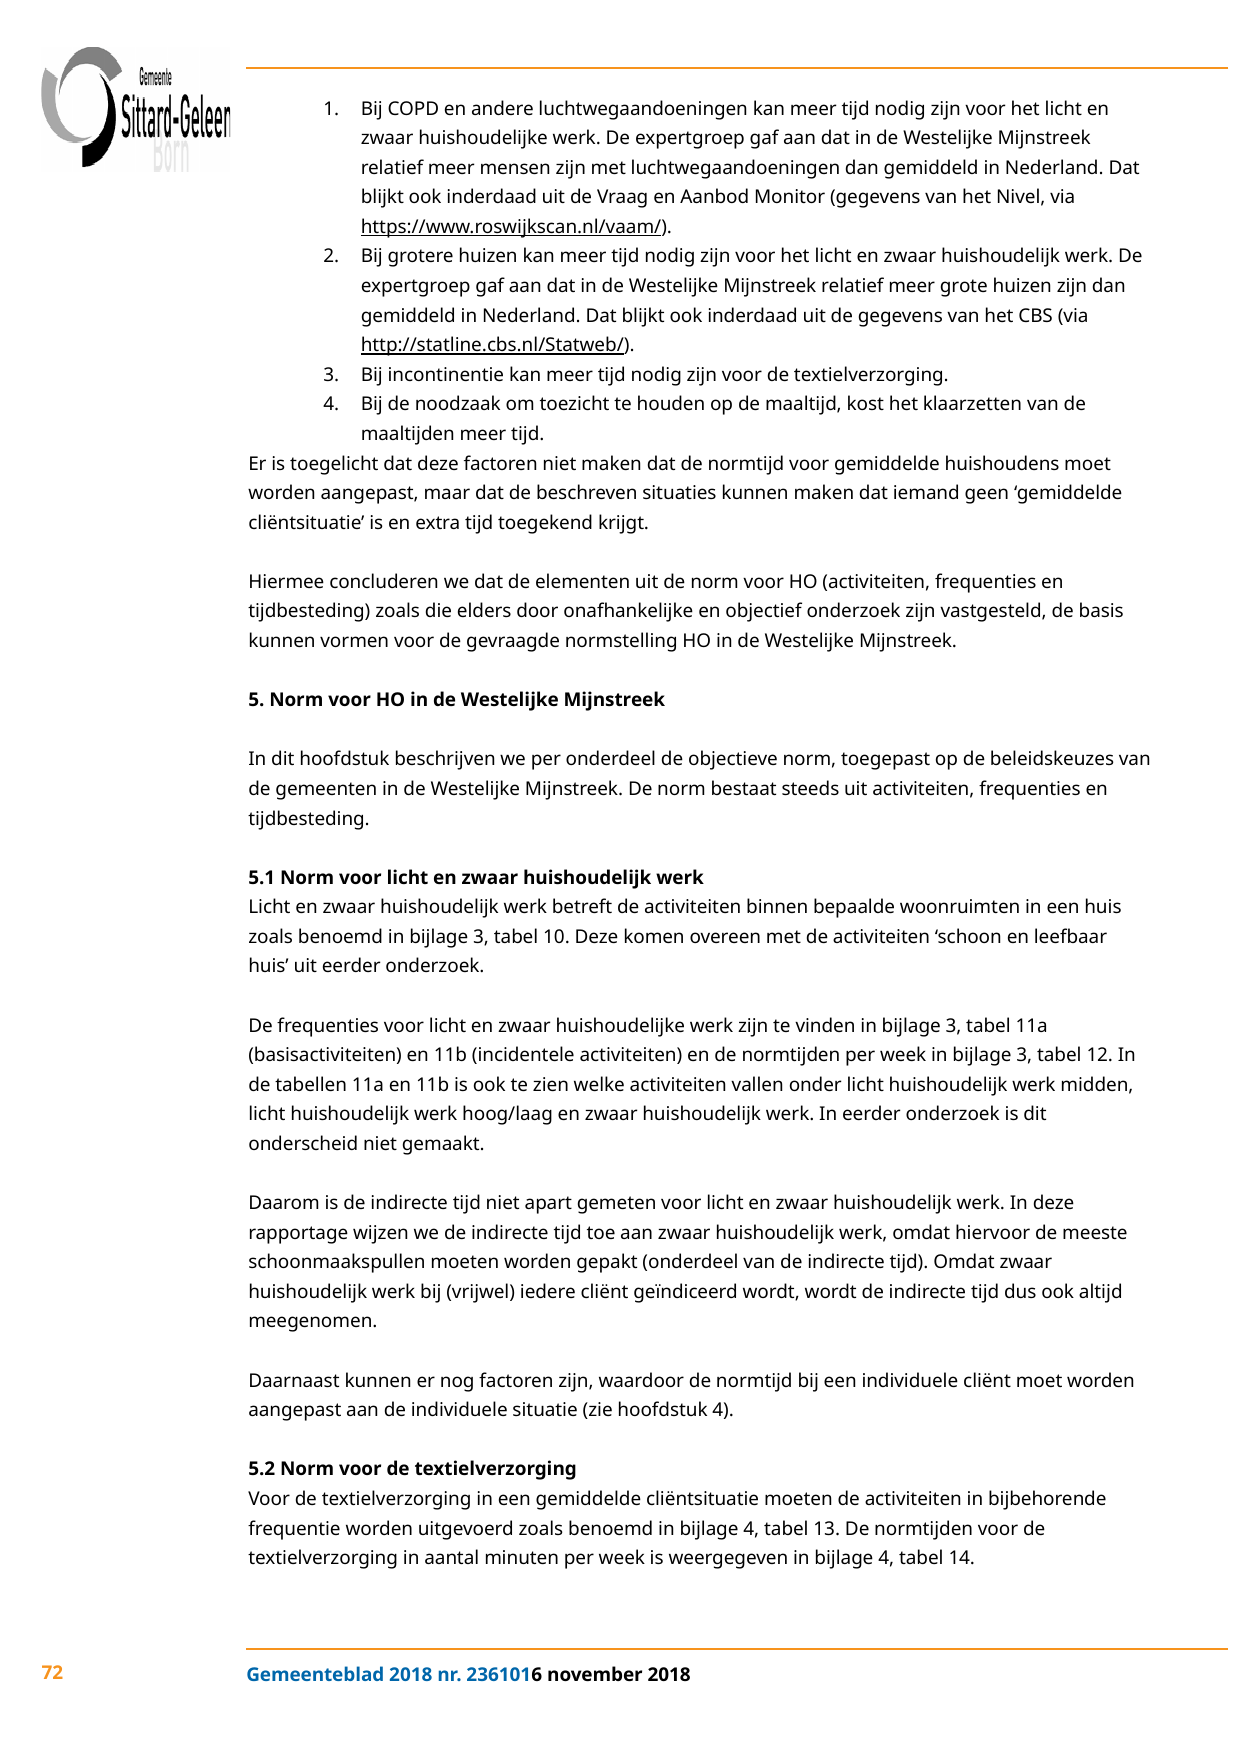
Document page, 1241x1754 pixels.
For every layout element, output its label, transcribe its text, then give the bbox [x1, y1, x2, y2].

text 5.2 Norm voor de textielverzorging [248, 1456, 1152, 1481]
text Licht en zwaar huishoudelijk werk betreft de activiteiten binnen bepaalde woonruimten in een huis zoals benoemd in bijlage 3, tabel 10. Deze komen overeen met de activiteiten ‘schoon en leefbaar huis’ uit eerder onderzoek. [248, 893, 1152, 978]
list Bij COPD en andere luchtwegaandoeningen kan meer tijd nodig zijn voor het licht en zwaar huishoudelijke werk. De expertgroep gaf aan dat in de Westelijke Mijnstreek relatief meer mensen zijn met luchtwegaandoeningen dan gemiddeld in Nederland. Dat blijkt ook inderdaad uit de Vraag en Aanbod Monitor (gegevens van het Nivel, via https://www.roswijkscan.nl/vaam/). [323, 95, 1152, 239]
text De frequenties voor licht en zwaar huishoudelijke werk zijn te vinden in bijlage 3, tabel 11a (basisactiviteiten) en 11b (incidentele activiteiten) en de normtijden per week in bijlage 3, tabel 12. In de tabellen 11a en 11b is ook te zien welke activiteiten vallen onder licht huishoudelijk werk midden, licht huishoudelijk werk hoog/laag en zwaar huishoudelijk werk. In eerder onderzoek is dit onderscheid niet gemaakt. [248, 1012, 1152, 1156]
list Bij de noodzaak om toezicht te houden op de maaltijd, kost het klaarzetten van de maaltijden meer tijd. [323, 391, 1152, 446]
list Bij grotere huizen kan meer tijd nodig zijn voor het licht en zwaar huishoudelijk werk. De expertgroep gaf aan dat in de Westelijke Mijnstreek relatief meer grote huizen zijn dan gemiddeld in Nederland. Dat blijkt ook inderdaad uit de gegevens van het CBS (via http://statline.cbs.nl/Statweb/). [323, 243, 1152, 357]
text Daarom is de indirecte tijd niet apart gemeten voor licht en zwaar huishoudelijk werk. In deze rapportage wijzen we de indirecte tijd toe aan zwaar huishoudelijk werk, omdat hiervoor de meeste schoonmaakspullen moeten worden gepakt (onderdeel van de indirecte tijd). Omdat zwaar huishoudelijk werk bij (vrijwel) iedere cliënt geïndiceerd wordt, wordt de indirecte tijd dus ook altijd meegenomen. [248, 1189, 1152, 1333]
text Voor de textielverzorging in een gemiddelde cliëntsituatie moeten de activiteiten in bijbehorende frequentie worden uitgevoerd zoals benoemd in bijlage 4, tabel 13. De normtijden voor de textielverzorging in aantal minuten per week is weergegeven in bijlage 4, tabel 14. [248, 1485, 1152, 1570]
text 5. Norm voor HO in de Westelijke Mijnstreek [248, 686, 1152, 712]
list Bij incontinentie kan meer tijd nodig zijn voor de textielverzorging. [323, 361, 1152, 387]
text In dit hoofdstuk beschrijven we per onderdeel de objectieve norm, toegepast op de beleidskeuzes van de gemeenten in de Westelijke Mijnstreek. De norm bestaat steeds uit activiteiten, frequenties en tijdbesteding. [248, 746, 1152, 831]
text 5.1 Norm voor licht en zwaar huishoudelijk werk [248, 864, 1152, 890]
text Daarnaast kunnen er nog factoren zijn, waardoor de normtijd bij een individuele cliënt moet worden aangepast aan de individuele situatie (zie hoofdstuk 4). [248, 1367, 1152, 1422]
picture [41, 47, 231, 172]
text Hiermee concluderen we dat de elementen uit de norm voor HO (activiteiten, frequenties en tijdbesteding) zoals die elders door onafhankelijke en objectief onderzoek zijn vastgesteld, de basis kunnen vormen voor de gevraagde normstelling HO in de Westelijke Mijnstreek. [248, 568, 1152, 653]
text Er is toegelicht dat deze factoren niet maken dat de normtijd voor gemiddelde huishoudens moet worden aangepast, maar dat de beschreven situaties kunnen maken dat iemand geen ‘gemiddelde cliëntsituatie’ is en extra tijd toegekend krijgt. [248, 450, 1152, 535]
